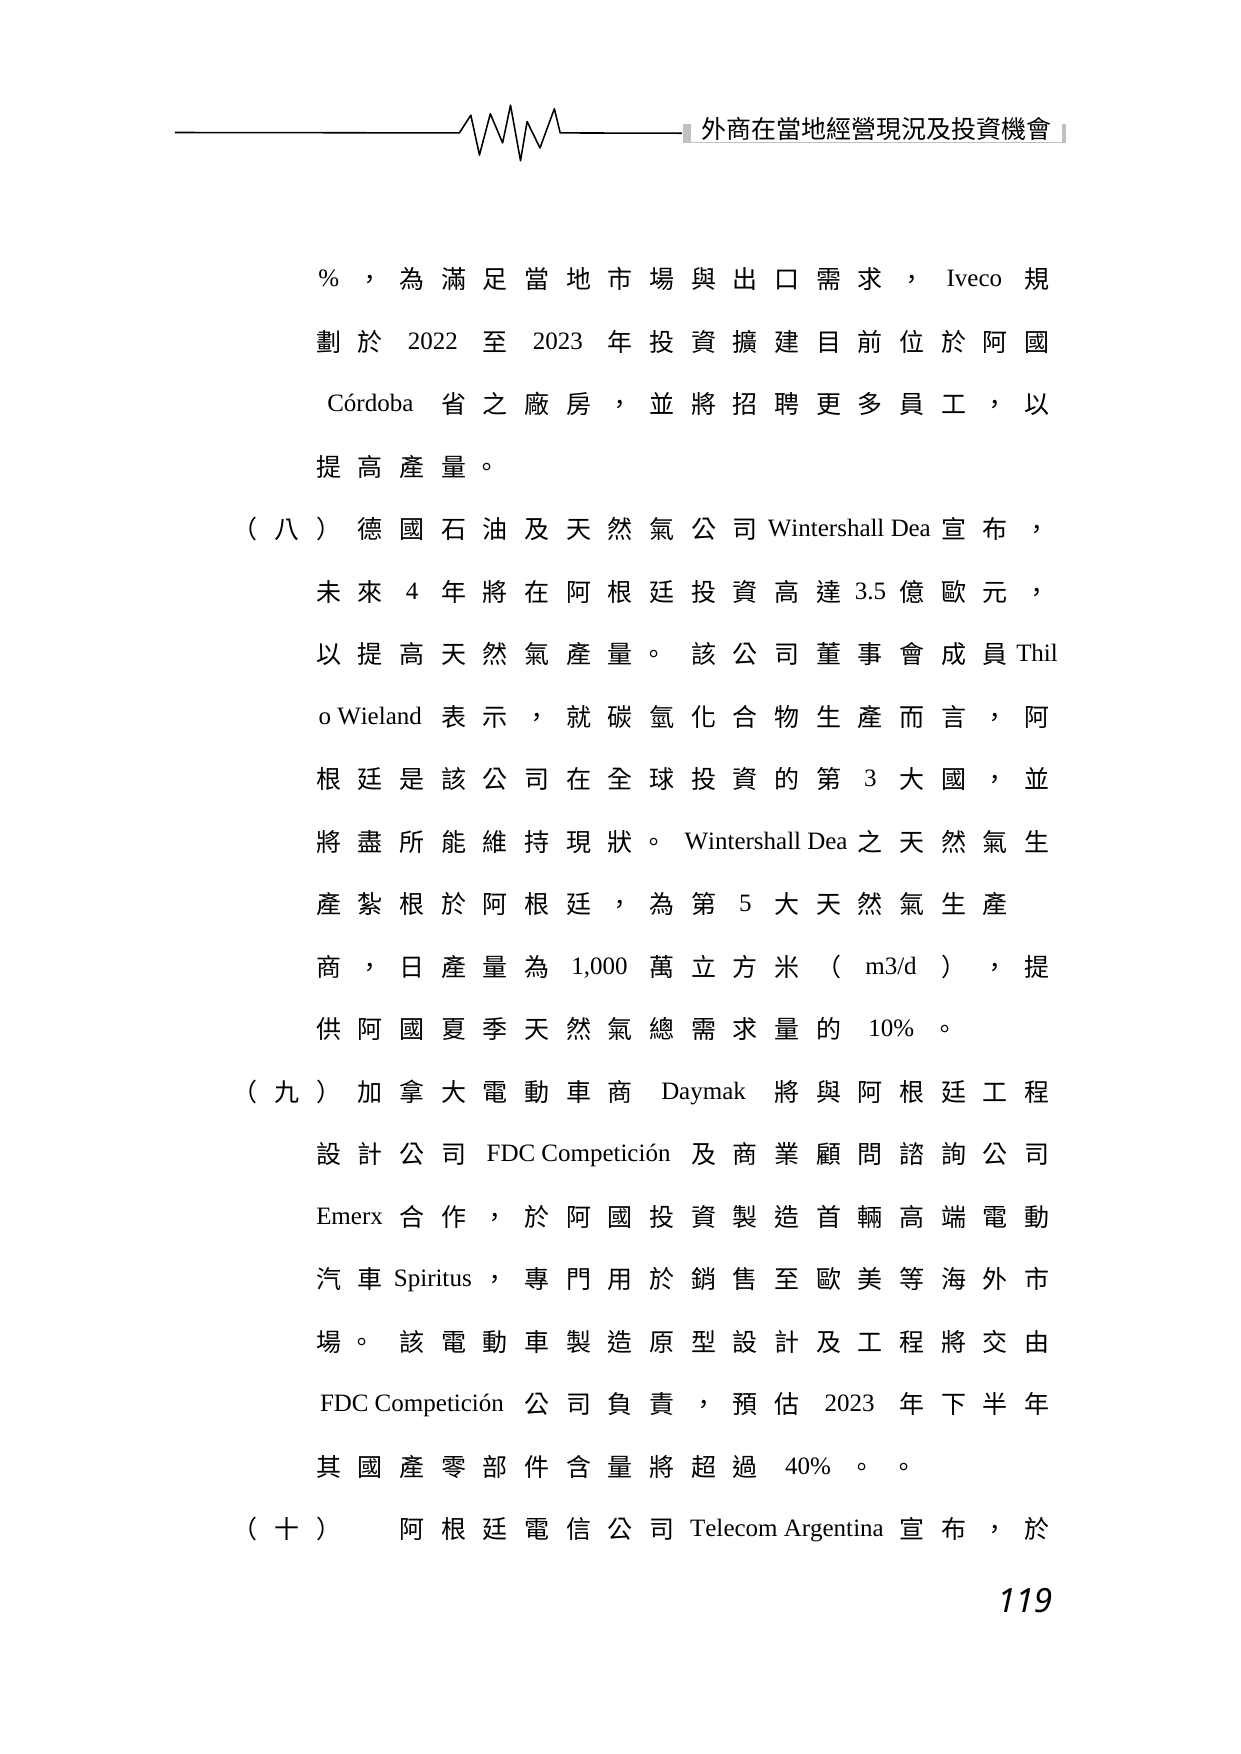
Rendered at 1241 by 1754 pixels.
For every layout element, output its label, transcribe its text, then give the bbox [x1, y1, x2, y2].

text （十） 阿根廷電信公司Telecom Argentina宣布，於 [207, 1486, 1058, 1549]
text （九）加拿大電動車商Daymak將與阿根廷工程設計公司FDC Competición及商業顧問諮詢公司Emerx合作，於阿國投資製造首輛高端電動汽車Spiritus，專門用於銷售至歐美等海外市場。該電動車製造原型設計及工程將交由FDC Competición公司負責，預估2023年下半年其國產零部件含量將超過40%。。 [207, 1049, 1058, 1486]
text %，為滿足當地市場與出口需求，Iveco規劃於2022至2023年投資擴建目前位於阿國Córdoba省之廠房，並將招聘更多員工，以提高產量。 [207, 236, 1058, 486]
text （八）德國石油及天然氣公司Wintershall Dea宣布，未來4年將在阿根廷投資高達3.5億歐元，以提高天然氣產量。該公司董事會成員Thilo Wieland表示，就碳氫化合物生產而言，阿根廷是該公司在全球投資的第3大國，並將盡所能維持現狀。Wintershall Dea之天然氣生產紮根於阿根廷，為第5大天然氣生產商，日產量為1,000萬立方米（m3/d），提供阿國夏季天然氣總需求量的10%。 [207, 486, 1058, 1049]
